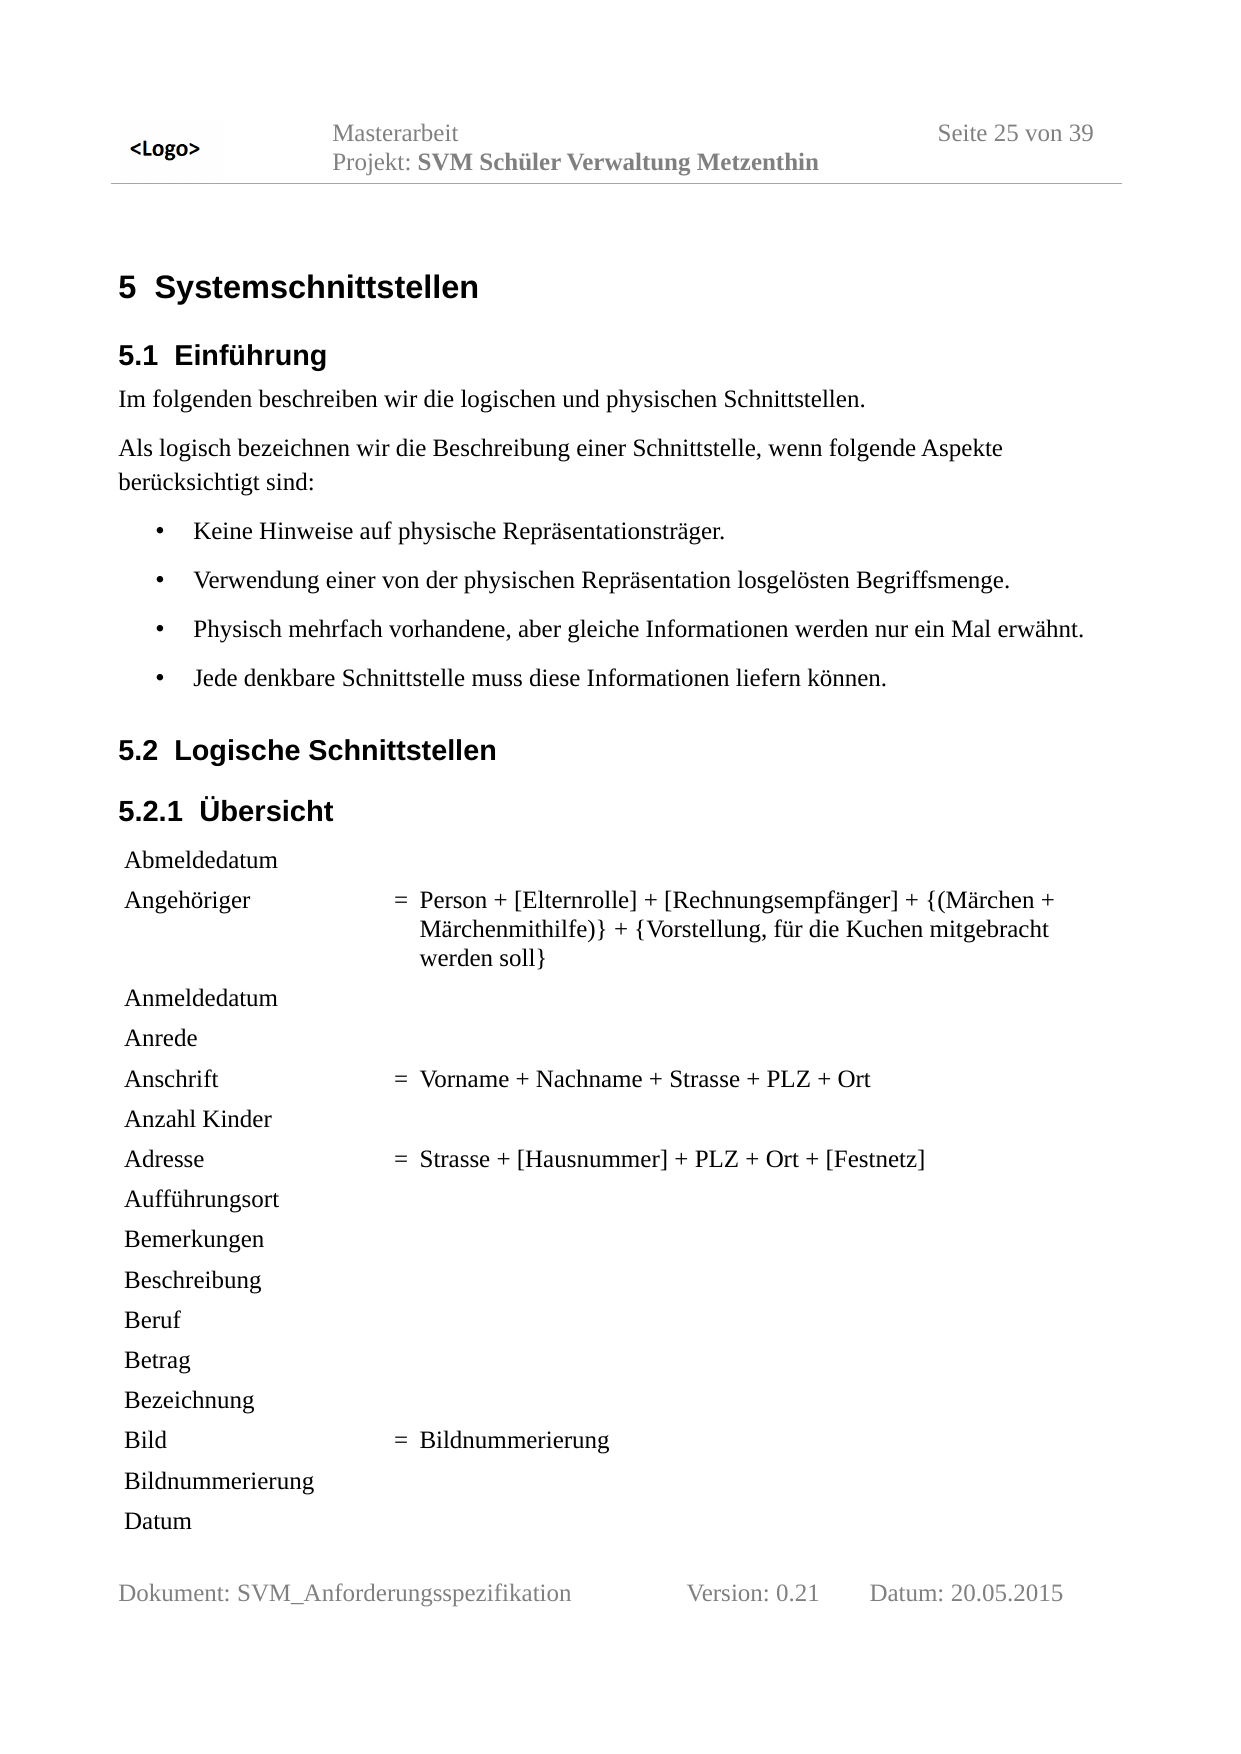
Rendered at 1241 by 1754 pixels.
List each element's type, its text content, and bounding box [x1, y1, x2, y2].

list Keine Hinweise auf physische Repräsentationsträger. [156, 516, 1122, 545]
table_cell [384, 1179, 413, 1219]
table_cell Anrede [118, 1018, 384, 1058]
table_cell Adresse [118, 1138, 384, 1178]
subtitle Logische Schnittstellen [118, 733, 1122, 766]
text Im folgenden beschreiben wir die logischen und physischen Schnittstellen. [118, 384, 1122, 412]
table_cell [414, 1460, 1123, 1500]
list Jede denkbare Schnittstelle muss diese Informationen liefern können. [156, 663, 1122, 692]
table_cell Strasse + [Hausnummer] + PLZ + Ort + [Festnetz] [414, 1138, 1123, 1178]
table_header [414, 840, 1123, 880]
list Physisch mehrfach vorhandene, aber gleiche Informationen werden nur ein Mal erwähnt. [156, 614, 1122, 643]
subtitle Einführung [118, 338, 1122, 371]
table_cell [414, 978, 1123, 1018]
subtitle Systemschnittstellen [118, 267, 1122, 305]
table_cell [384, 1219, 413, 1259]
table_cell Datum [118, 1500, 384, 1540]
table_cell [384, 1500, 413, 1540]
table_cell [414, 1018, 1123, 1058]
table_cell [414, 1339, 1123, 1379]
table_cell [414, 1098, 1123, 1138]
table_cell [414, 1179, 1123, 1219]
table_cell Anschrift [118, 1058, 384, 1098]
table_cell Anmeldedatum [118, 978, 384, 1018]
table_cell [414, 1219, 1123, 1259]
table_cell [384, 1299, 413, 1339]
table_cell [384, 1460, 413, 1500]
table_cell = [384, 880, 413, 977]
table_cell [384, 1018, 413, 1058]
table_cell Angehöriger [118, 880, 384, 977]
table_cell Bezeichnung [118, 1380, 384, 1420]
table_cell [384, 1339, 413, 1379]
table_cell Betrag [118, 1339, 384, 1379]
table_cell [384, 1098, 413, 1138]
table_cell [414, 1299, 1123, 1339]
table_cell Aufführungsort [118, 1179, 384, 1219]
table_cell = [384, 1420, 413, 1460]
table_cell Vorname + Nachname + Strasse + PLZ + Ort [414, 1058, 1123, 1098]
table_cell Beruf [118, 1299, 384, 1339]
table_cell [384, 1380, 413, 1420]
picture [118, 118, 224, 183]
table_cell = [384, 1058, 413, 1098]
table_cell Anzahl Kinder [118, 1098, 384, 1138]
table_cell [414, 1380, 1123, 1420]
table_cell Bild [118, 1420, 384, 1460]
list Verwendung einer von der physischen Repräsentation losgelösten Begriffsmenge. [156, 565, 1122, 594]
table_cell Bildnummerierung [414, 1420, 1123, 1460]
table_cell Person + [Elternrolle] + [Rechnungsempfänger] + {(Märchen + Märchenmithilfe)} + {Vorstellung, für die Kuchen mitgebracht werden soll} [414, 880, 1123, 977]
table_cell [414, 1259, 1123, 1299]
table_header [384, 840, 413, 880]
subtitle Übersicht [118, 793, 1122, 827]
table_cell [384, 1259, 413, 1299]
table_cell [384, 978, 413, 1018]
text Als logisch bezeichnen wir die Beschreibung einer Schnittstelle, wenn folgende Aspekte berücksichtigt sind: [118, 433, 1122, 496]
table_header Abmeldedatum [118, 840, 384, 880]
table_cell = [384, 1138, 413, 1178]
table_cell Beschreibung [118, 1259, 384, 1299]
table_cell Bemerkungen [118, 1219, 384, 1259]
table_cell Bildnummerierung [118, 1460, 384, 1500]
table_cell [414, 1500, 1123, 1540]
